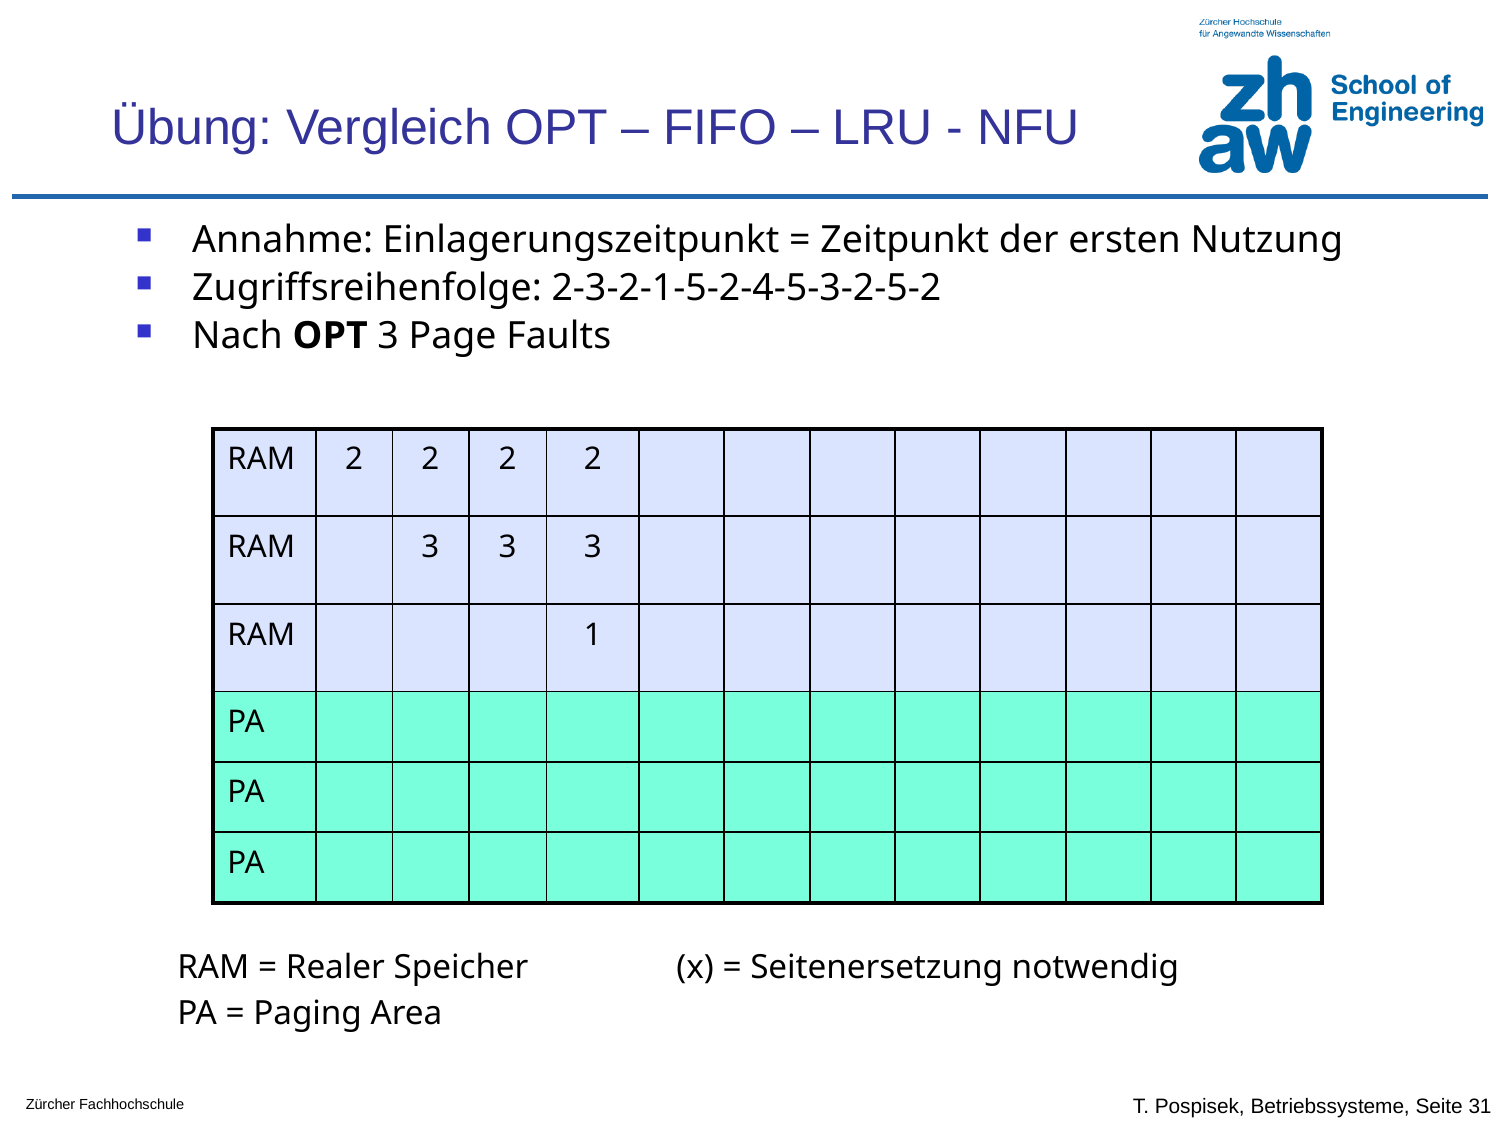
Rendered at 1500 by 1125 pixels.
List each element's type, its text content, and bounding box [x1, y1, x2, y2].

table_header [640, 431, 723, 515]
table_cell [725, 517, 809, 603]
table_cell [393, 605, 468, 691]
table_cell PA [215, 692, 315, 761]
table_cell [317, 517, 392, 603]
table_cell [811, 763, 894, 831]
table_header 2 [317, 431, 392, 515]
picture [1199, 19, 1483, 173]
table_cell [1067, 517, 1150, 603]
table_cell PA [215, 833, 315, 901]
table_cell [640, 517, 723, 603]
table_cell [393, 833, 468, 901]
table_cell [470, 605, 546, 691]
table_cell [1237, 517, 1320, 603]
table_cell [1237, 692, 1320, 761]
table_header [1237, 431, 1320, 515]
title Übung: Vergleich OPT – FIFO – LRU - NFU [96, 50, 1375, 163]
table_cell [811, 833, 894, 901]
table_cell [640, 763, 723, 831]
table_cell [317, 605, 392, 691]
table_cell [1152, 833, 1235, 901]
table_cell [1152, 692, 1235, 761]
table_header RAM [215, 431, 315, 515]
table_cell [725, 833, 809, 901]
table_cell [981, 833, 1065, 901]
table_cell [981, 605, 1065, 691]
table_cell [1067, 763, 1150, 831]
table_cell [547, 763, 638, 831]
table_header [1152, 431, 1235, 515]
table_cell [317, 833, 392, 901]
table_cell [725, 763, 809, 831]
table_header [1067, 431, 1150, 515]
table_cell [811, 605, 894, 691]
table_cell [896, 605, 979, 691]
table_cell [981, 763, 1065, 831]
table_cell 1 [547, 605, 638, 691]
table_cell [811, 692, 894, 761]
table_cell [725, 692, 809, 761]
table_header [811, 431, 894, 515]
table_cell [317, 692, 392, 761]
table_cell [317, 763, 392, 831]
table_header [896, 431, 979, 515]
table_cell [981, 692, 1065, 761]
text_box RAM = Realer Speicher (x) = Seitenersetzung notwendig PA = Paging Area [162, 937, 1363, 1038]
table_cell [640, 833, 723, 901]
table_cell [547, 833, 638, 901]
table_cell [1237, 833, 1320, 901]
table_cell 3 [547, 517, 638, 603]
table_cell [1067, 605, 1150, 691]
table_cell [896, 763, 979, 831]
table_cell [896, 517, 979, 603]
table_header [981, 431, 1065, 515]
table_cell [1067, 833, 1150, 901]
table_header [725, 431, 809, 515]
table_cell [393, 692, 468, 761]
table_header 2 [393, 431, 468, 515]
table_cell [725, 605, 809, 691]
table_header 2 [470, 431, 546, 515]
table_cell [1152, 605, 1235, 691]
table_cell [896, 692, 979, 761]
table_cell [896, 833, 979, 901]
table_cell PA [215, 763, 315, 831]
table_cell [470, 833, 546, 901]
table_cell RAM [215, 605, 315, 691]
table_cell [1237, 605, 1320, 691]
table_cell [470, 692, 546, 761]
table_cell [811, 517, 894, 603]
table_cell [1237, 763, 1320, 831]
table_cell 3 [470, 517, 546, 603]
table_cell [1067, 692, 1150, 761]
table_cell [1152, 517, 1235, 603]
table_cell [393, 763, 468, 831]
table_cell [640, 605, 723, 691]
table_cell 3 [393, 517, 468, 603]
table_cell [640, 692, 723, 761]
table_cell [547, 692, 638, 761]
table_cell [470, 763, 546, 831]
table_cell [1152, 763, 1235, 831]
table_cell RAM [215, 517, 315, 603]
table_cell [981, 517, 1065, 603]
table_header 2 [547, 431, 638, 515]
list Annahme: Einlagerungszeitpunkt = Zeitpunkt der ersten Nutzung Zugriffsreihenfolge: 2-3-2-1-5-2-4-5-3-2-5-2 Nach OPT 3 Page Faults [120, 212, 1375, 375]
